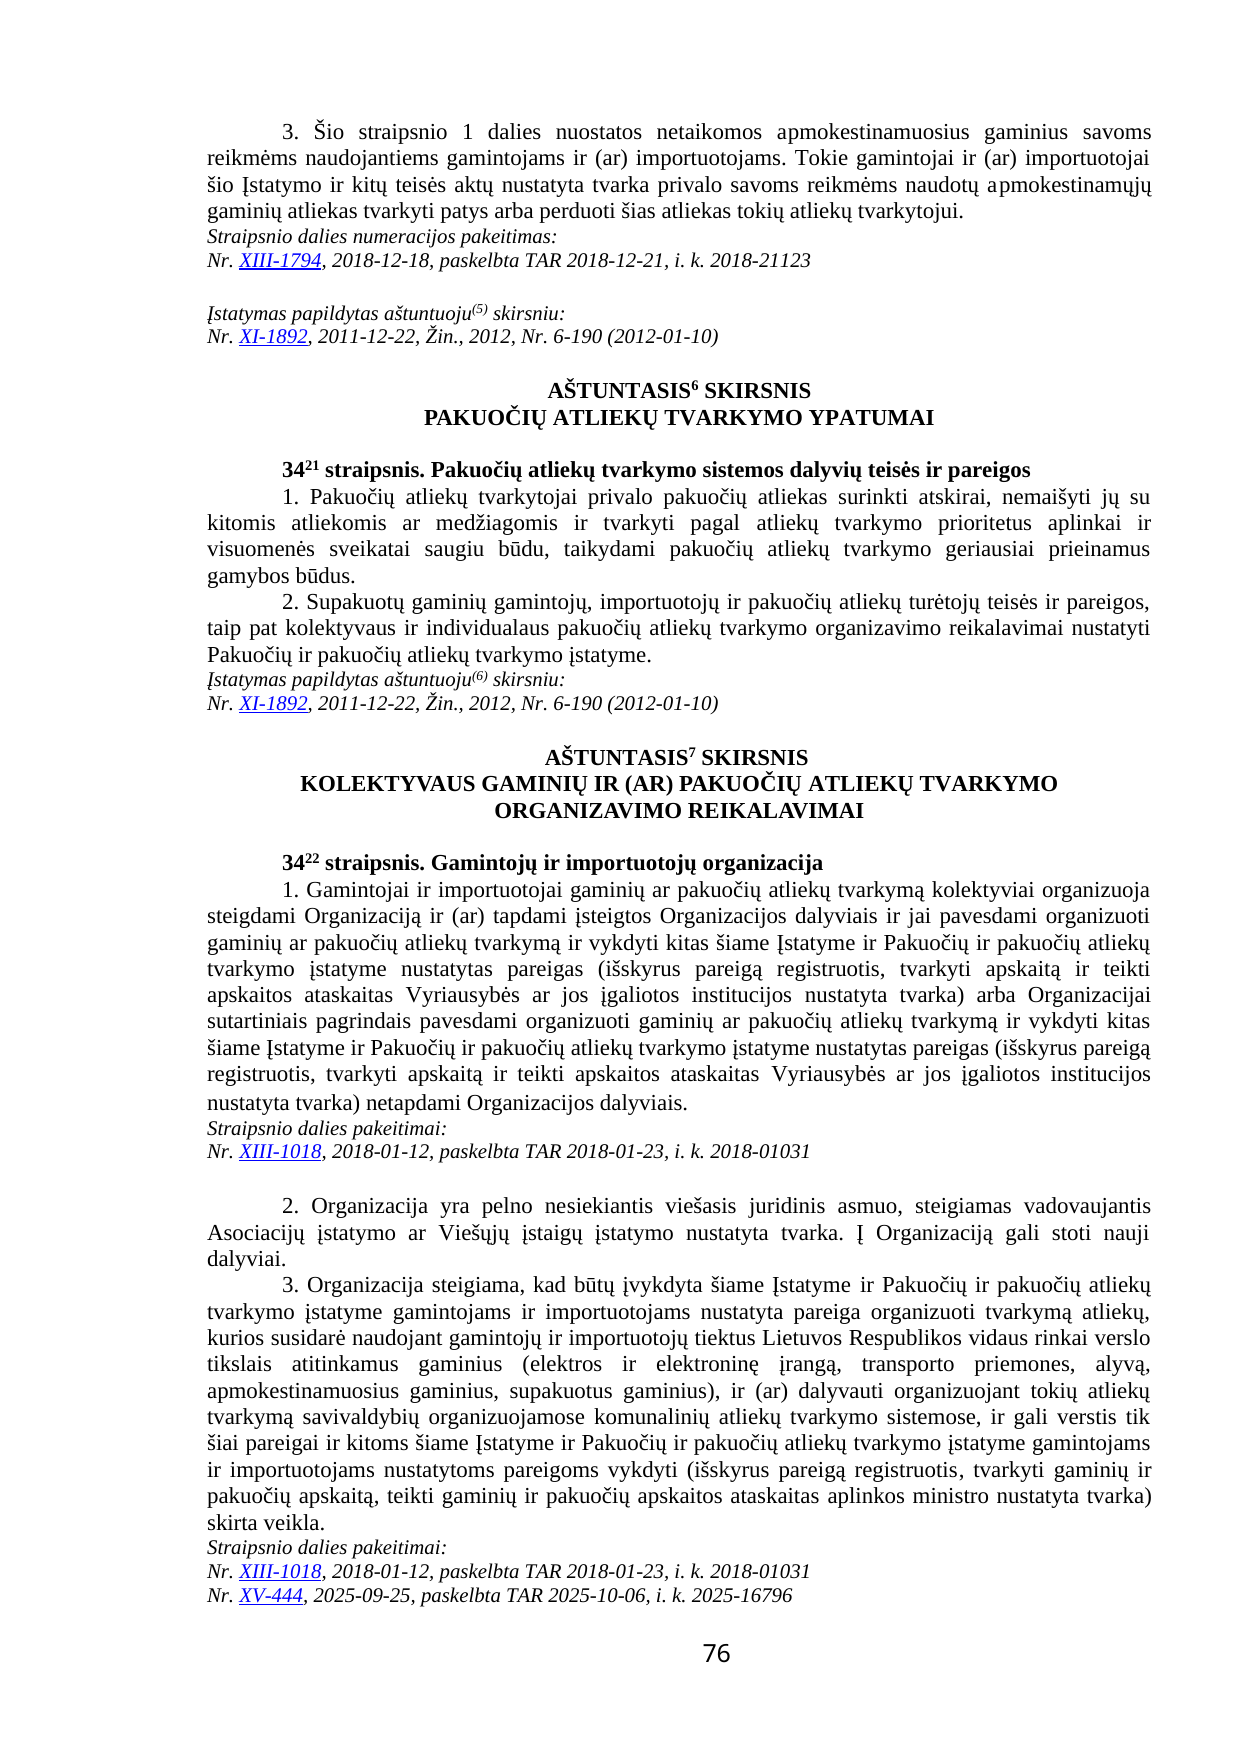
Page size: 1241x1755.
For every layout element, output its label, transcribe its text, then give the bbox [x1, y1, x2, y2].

text AŠTUNTASIS6 SKIRSNIS [207, 377, 1152, 404]
text 2. Organizacija yra pelno nesiekiantis viešasis juridinis asmuo, steigiamas vadovaujantis Asociacijų įstatymo ar Viešųjų įstaigų įstatymo nustatyta tvarka. Į Organizaciją gali stoti nauji dalyviai. [207, 1192, 1152, 1271]
text 3422 straipsnis. Gamintojų ir importuotojų organizacija [207, 849, 1152, 876]
text Straipsnio dalies pakeitimai: [207, 1535, 1152, 1559]
text Straipsnio dalies numeracijos pakeitimas: [207, 223, 1152, 248]
text 3421 straipsnis. Pakuočių atliekų tvarkymo sistemos dalyvių teisės ir pareigos [207, 456, 1152, 483]
text KOLEKTYVAUS gaminių ir (ar) Pakuočių ATLIEKŲ TVARKYMO organizavimO REIKALAVIMAI [207, 770, 1152, 823]
text 3. Organizacija steigiama, kad būtų įvykdyta šiame Įstatyme ir Pakuočių ir pakuočių atliekų tvarkymo įstatyme gamintojams ir importuotojams nustatyta pareiga organizuoti tvarkymą atliekų, kurios susidarė naudojant gamintojų ir importuotojų tiektus Lietuvos Respublikos vidaus rinkai verslo tikslais atitinkamus gaminius (elektros ir elektroninę įrangą, transporto priemones, alyvą, apmokestinamuosius gaminius, supakuotus gaminius), ir (ar) dalyvauti organizuojant tokių atliekų tvarkymą savivaldybių organizuojamose komunalinių atliekų tvarkymo sistemose, ir gali verstis tik šiai pareigai ir kitoms šiame Įstatyme ir Pakuočių ir pakuočių atliekų tvarkymo įstatyme gamintojams ir importuotojams nustatytoms pareigoms vykdyti (išskyrus pareigą registruotis, tvarkyti gaminių ir pakuočių apskaitą, teikti gaminių ir pakuočių apskaitos ataskaitas aplinkos ministro nustatyta tvarka) skirta veikla. [207, 1271, 1152, 1535]
text AŠTUNTASIS7 SKIRSNIS [207, 744, 1152, 770]
text Įstatymas papildytas aštuntuoju(5) skirsniu: [207, 300, 1152, 324]
text Nr. XI-1892, 2011-12-22, Žin., 2012, Nr. 6-190 (2012-01-10) [207, 324, 1152, 348]
text Nr. XIII-1794, 2018-12-18, paskelbta TAR 2018-12-21, i. k. 2018-21123 [207, 248, 1152, 272]
text Nr. XIII-1018, 2018-01-12, paskelbta TAR 2018-01-23, i. k. 2018-01031 [207, 1139, 1152, 1163]
text Nr. XV-444, 2025-09-25, paskelbta TAR 2025-10-06, i. k. 2025-16796 [207, 1583, 1152, 1607]
text Nr. XIII-1018, 2018-01-12, paskelbta TAR 2018-01-23, i. k. 2018-01031 [207, 1559, 1152, 1583]
text 1. Pakuočių atliekų tvarkytojai privalo pakuočių atliekas surinkti atskirai, nemaišyti jų su kitomis atliekomis ar medžiagomis ir tvarkyti pagal atliekų tvarkymo prioritetus aplinkai ir visuomenės sveikatai saugiu būdu, taikydami pakuočių atliekų tvarkymo geriausiai prieinamus gamybos būdus. [207, 483, 1152, 588]
text Įstatymas papildytas aštuntuoju(6) skirsniu: [207, 667, 1152, 691]
text 1. Gamintojai ir importuotojai gaminių ar pakuočių atliekų tvarkymą kolektyviai organizuoja steigdami Organizaciją ir (ar) tapdami įsteigtos Organizacijos dalyviais ir jai pavesdami organizuoti gaminių ar pakuočių atliekų tvarkymą ir vykdyti kitas šiame Įstatyme ir Pakuočių ir pakuočių atliekų tvarkymo įstatyme nustatytas pareigas (išskyrus pareigą registruotis, tvarkyti apskaitą ir teikti apskaitos ataskaitas Vyriausybės ar jos įgaliotos institucijos nustatyta tvarka) arba Organizacijai sutartiniais pagrindais pavesdami organizuoti gaminių ar pakuočių atliekų tvarkymą ir vykdyti kitas šiame Įstatyme ir Pakuočių ir pakuočių atliekų tvarkymo įstatyme nustatytas pareigas (išskyrus pareigą registruotis, tvarkyti apskaitą ir teikti apskaitos ataskaitas Vyriausybės ar jos įgaliotos institucijos nustatyta tvarka) netapdami Organizacijos dalyviais. [207, 876, 1152, 1115]
text 2. Supakuotų gaminių gamintojų, importuotojų ir pakuočių atliekų turėtojų teisės ir pareigos, taip pat kolektyvaus ir individualaus pakuočių atliekų tvarkymo organizavimo reikalavimai nustatyti Pakuočių ir pakuočių atliekų tvarkymo įstatyme. [207, 588, 1152, 667]
text Nr. XI-1892, 2011-12-22, Žin., 2012, Nr. 6-190 (2012-01-10) [207, 691, 1152, 715]
text Pakuočių ATLIEKŲ TVARKYMO YPATUMAI [207, 404, 1152, 430]
text Straipsnio dalies pakeitimai: [207, 1115, 1152, 1139]
text 3. Šio straipsnio 1 dalies nuostatos netaikomos apmokestinamuosius gaminius savoms reikmėms naudojantiems gamintojams ir (ar) importuotojams. Tokie gamintojai ir (ar) importuotojai šio Įstatymo ir kitų teisės aktų nustatyta tvarka privalo savoms reikmėms naudotų apmokestinamųjų gaminių atliekas tvarkyti patys arba perduoti šias atliekas tokių atliekų tvarkytojui. [207, 118, 1152, 223]
